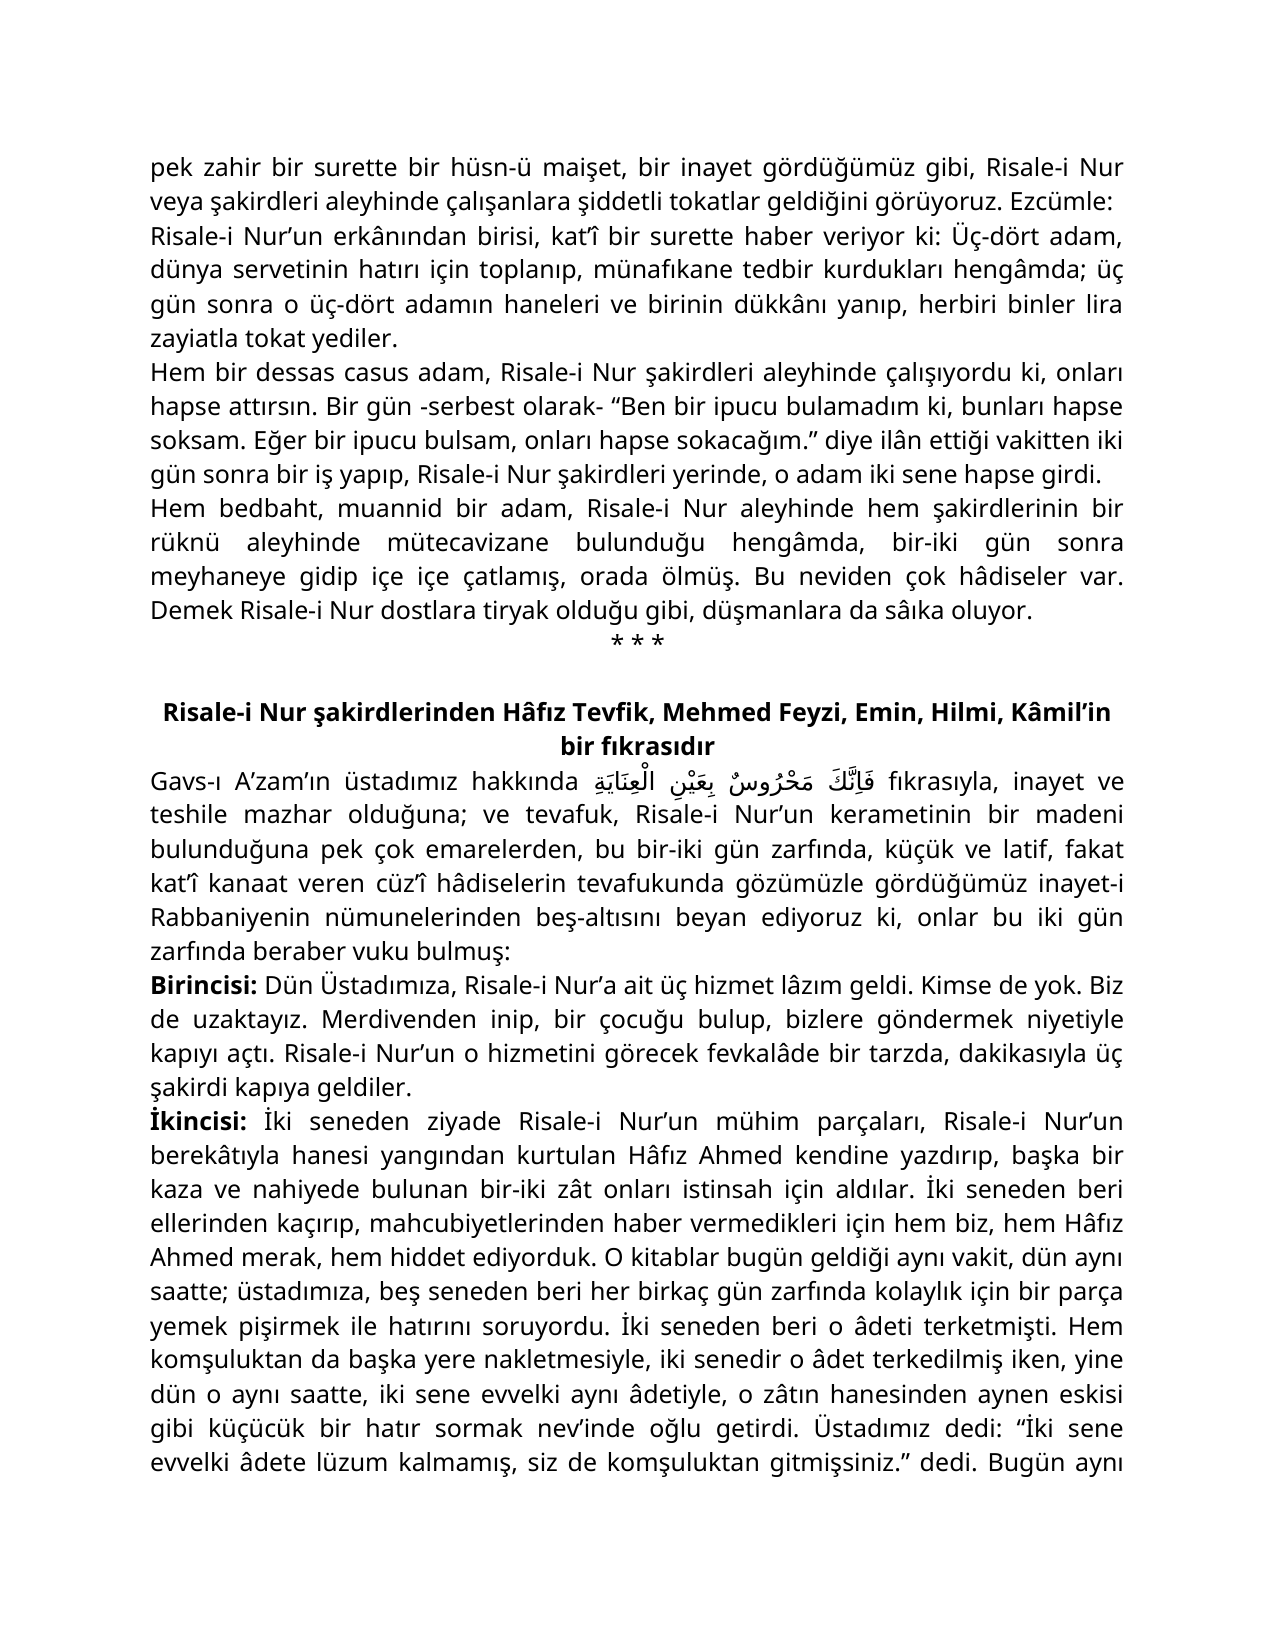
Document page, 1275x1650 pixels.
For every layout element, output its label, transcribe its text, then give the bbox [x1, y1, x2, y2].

text Risale-i Nur’un erkânından birisi, kat’î bir surette haber veriyor ki: Üç-dört adam, dünya servetinin hatırı için toplanıp, münafıkane tedbir kurdukları hengâmda; üç gün sonra o üç-dört adamın haneleri ve birinin dükkânı yanıp, herbiri binler lira zayiatla tokat yediler. [150, 218, 1125, 354]
text İkincisi: İki seneden ziyade Risale-i Nur’un mühim parçaları, Risale-i Nur’un berekâtıyla hanesi yangından kurtulan Hâfız Ahmed kendine yazdırıp, başka bir kaza ve nahiyede bulunan bir-iki zât onları istinsah için aldılar. İki seneden beri ellerinden kaçırıp, mahcubiyetlerinden haber vermedikleri için hem biz, hem Hâfız Ahmed merak, hem hiddet ediyorduk. O kitablar bugün geldiği aynı vakit, dün aynı saatte; üstadımıza, beş seneden beri her birkaç gün zarfında kolaylık için bir parça yemek pişirmek ile hatırını soruyordu. İki seneden beri o âdeti terketmişti. Hem komşuluktan da başka yere nakletmesiyle, iki senedir o âdet terkedilmiş iken, yine dün o aynı saatte, iki sene evvelki aynı âdetiyle, o zâtın hanesinden aynen eskisi gibi küçücük bir hatır sormak nev’inde oğlu getirdi. Üstadımız dedi: “İki sene evvelki âdete lüzum kalmamış, siz de komşuluktan gitmişsiniz.” dedi. Bugün aynı [150, 1104, 1125, 1478]
text * * * [150, 627, 1125, 661]
text Birincisi: Dün Üstadımıza, Risale-i Nur’a ait üç hizmet lâzım geldi. Kimse de yok. Biz de uzaktayız. Merdivenden inip, bir çocuğu bulup, bizlere göndermek niyetiyle kapıyı açtı. Risale-i Nur’un o hizmetini görecek fevkalâde bir tarzda, dakikasıyla üç şakirdi kapıya geldiler. [150, 967, 1125, 1104]
text Gavs-ı A’zam’ın üstadımız hakkında فَاِنَّكَ مَحْرُوسٌ بِعَيْنِ الْعِنَايَةِ fıkrasıyla, inayet ve teshile mazhar olduğuna; ve tevafuk, Risale-i Nur’un kerametinin bir madeni bulunduğuna pek çok emarelerden, bu bir-iki gün zarfında, küçük ve latif, fakat kat’î kanaat veren cüz’î hâdiselerin tevafukunda gözümüzle gördüğümüz inayet-i Rabbaniyenin nümunelerinden beş-altısını beyan ediyoruz ki, onlar bu iki gün zarfında beraber vuku bulmuş: [150, 763, 1125, 967]
text pek zahir bir surette bir hüsn-ü maişet, bir inayet gördüğümüz gibi, Risale-i Nur veya şakirdleri aleyhinde çalışanlara şiddetli tokatlar geldiğini görüyoruz. Ezcümle: [150, 150, 1125, 218]
text Hem bedbaht, muannid bir adam, Risale-i Nur aleyhinde hem şakirdlerinin bir rüknü aleyhinde mütecavizane bulunduğu hengâmda, bir-iki gün sonra meyhaneye gidip içe içe çatlamış, orada ölmüş. Bu neviden çok hâdiseler var. Demek Risale-i Nur dostlara tiryak olduğu gibi, düşmanlara da sâıka oluyor. [150, 491, 1125, 627]
text Hem bir dessas casus adam, Risale-i Nur şakirdleri aleyhinde çalışıyordu ki, onları hapse attırsın. Bir gün -serbest olarak- “Ben bir ipucu bulamadım ki, bunları hapse soksam. Eğer bir ipucu bulsam, onları hapse sokacağım.” diye ilân ettiği vakitten iki gün sonra bir iş yapıp, Risale-i Nur şakirdleri yerinde, o adam iki sene hapse girdi. [150, 354, 1125, 491]
text Risale-i Nur şakirdlerinden Hâfız Tevfik, Mehmed Feyzi, Emin, Hilmi, Kâmil’in bir fıkrasıdır [150, 695, 1125, 763]
